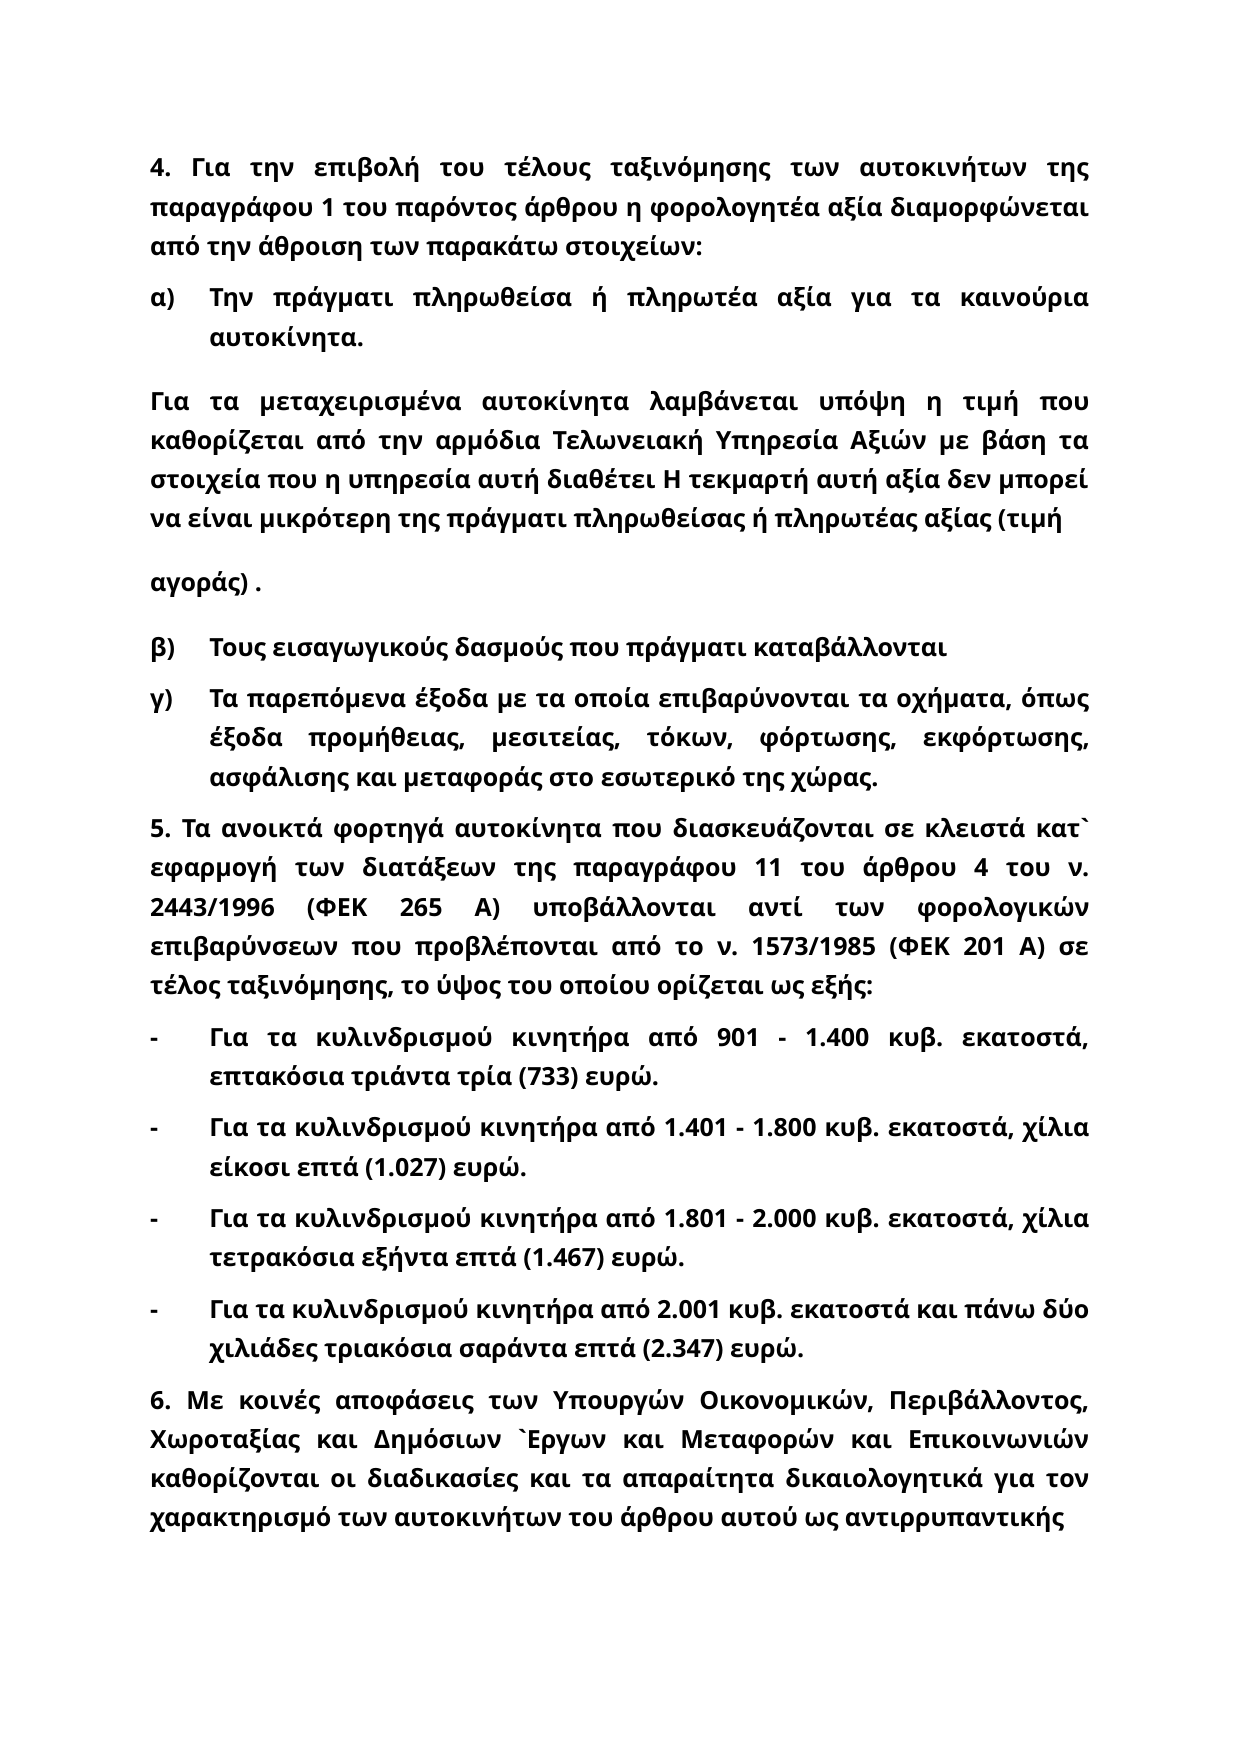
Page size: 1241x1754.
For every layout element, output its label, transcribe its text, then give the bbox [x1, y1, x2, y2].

text 5. Τα ανοικτά φορτηγά αυτοκίνητα που διασκευάζονται σε κλειστά κατ` εφαρμογή των διατάξεων της παραγράφου 11 του άρθρου 4 του ν. 2443/1996 (ΦΕΚ 265 Α) υποβάλλονται αντί των φορολογικών επιβαρύνσεων που προβλέπονται από το ν. 1573/1985 (ΦΕΚ 201 Α) σε τέλος ταξινόμησης, το ύψος του οποίου ορίζεται ως εξής: [150, 811, 1090, 1002]
text Για τα μεταχειρισμένα αυτοκίνητα λαμβάνεται υπόψη η τιμή που καθορίζεται από την αρμόδια Τελωνειακή Υπηρεσία Αξιών με βάση τα στοιχεία που η υπηρεσία αυτή διαθέτει Η τεκμαρτή αυτή αξία δεν μπορεί να είναι μικρότερη της πράγματι πληρωθείσας ή πληρωτέας αξίας (τιμή [150, 383, 1090, 535]
list - Για τα κυλινδρισμού κινητήρα από 2.001 κυβ. εκατοστά και πάνω δύο χιλιάδες τριακόσια σαράντα επτά (2.347) ευρώ. [150, 1292, 1090, 1365]
text αγοράς) . [150, 565, 1090, 599]
text 4. Για την επιβολή του τέλους ταξινόμησης των αυτοκινήτων της παραγράφου 1 του παρόντος άρθρου η φορολογητέα αξία διαμορφώνεται από την άθροιση των παρακάτω στοιχείων: [150, 150, 1090, 262]
list β) Τους εισαγωγικούς δασμούς που πράγματι καταβάλλονται [150, 629, 1090, 663]
list α) Την πράγματι πληρωθείσα ή πληρωτέα αξία για τα καινούρια αυτοκίνητα. [150, 280, 1090, 353]
text 6. Με κοινές αποφάσεις των Υπουργών Οικονομικών, Περιβάλλοντος, Χωροταξίας και Δημόσιων `Εργων και Μεταφορών και Επικοινωνιών καθορίζονται οι διαδικασίες και τα απαραίτητα δικαιολογητικά για τον χαρακτηρισμό των αυτοκινήτων του άρθρου αυτού ως αντιρρυπαντικής [150, 1382, 1090, 1534]
list - Για τα κυλινδρισμού κινητήρα από 1.401 - 1.800 κυβ. εκατοστά, χίλια είκοσι επτά (1.027) ευρώ. [150, 1110, 1090, 1183]
list - Για τα κυλινδρισμού κινητήρα από 901 - 1.400 κυβ. εκατοστά, επτακόσια τριάντα τρία (733) ευρώ. [150, 1019, 1090, 1092]
list γ) Τα παρεπόμενα έξοδα με τα οποία επιβαρύνονται τα οχήματα, όπως έξοδα προμήθειας, μεσιτείας, τόκων, φόρτωσης, εκφόρτωσης, ασφάλισης και μεταφοράς στο εσωτερικό της χώρας. [150, 681, 1090, 793]
list - Για τα κυλινδρισμού κινητήρα από 1.801 - 2.000 κυβ. εκατοστά, χίλια τετρακόσια εξήντα επτά (1.467) ευρώ. [150, 1201, 1090, 1274]
